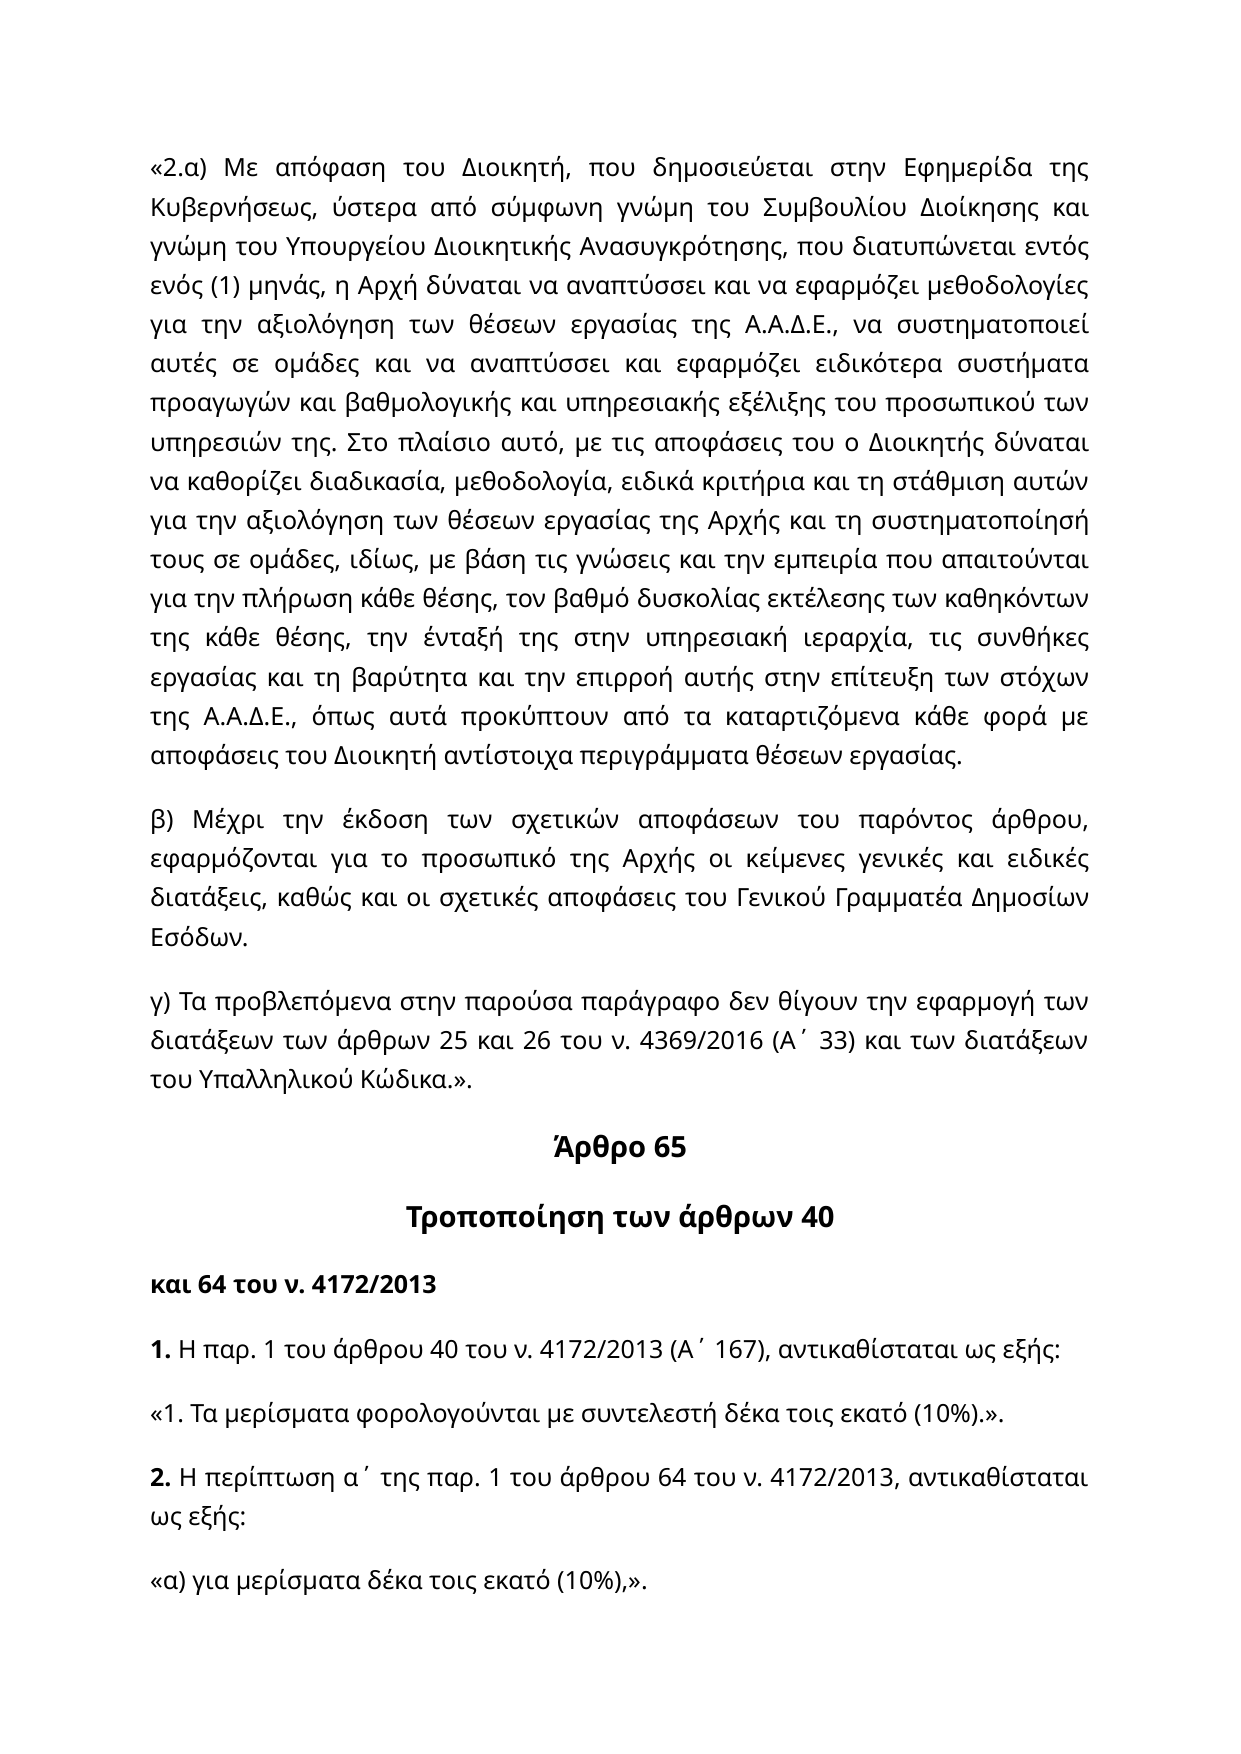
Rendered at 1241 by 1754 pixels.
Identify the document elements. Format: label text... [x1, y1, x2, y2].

text β) Μέχρι την έκδοση των σχετικών αποφάσεων του παρόντος άρθρου, εφαρμόζονται για το προσωπικό της Αρχής οι κείμενες γενικές και ειδικές διατάξεις, καθώς και οι σχετικές αποφάσεις του Γενικού Γραμματέα Δημοσίων Εσόδων. [150, 802, 1090, 953]
subtitle Άρθρο 65 [150, 1126, 1090, 1166]
text «2.α) Με απόφαση του Διοικητή, που δημοσιεύεται στην Εφημερίδα της Κυβερνήσεως, ύστερα από σύμφωνη γνώμη του Συμβουλίου Διοίκησης και γνώμη του Υπουργείου Διοικητικής Ανασυγκρότησης, που διατυπώνεται εντός ενός (1) μηνάς, η Αρχή δύναται να αναπτύσσει και να εφαρμόζει μεθοδολογίες για την αξιολόγηση των θέσεων εργασίας της Α.Α.Δ.Ε., να συστηματοποιεί αυτές σε ομάδες και να αναπτύσσει και εφαρμόζει ειδικότερα συστήματα προαγωγών και βαθμολογικής και υπηρεσιακής εξέλιξης του προσωπικού των υπηρεσιών της. Στο πλαίσιο αυτό, με τις αποφάσεις του ο Διοικητής δύναται να καθορίζει διαδικασία, μεθοδολογία, ειδικά κριτήρια και τη στάθμιση αυτών για την αξιολόγηση των θέσεων εργασίας της Αρχής και τη συστηματοποίησή τους σε ομάδες, ιδίως, με βάση τις γνώσεις και την εμπειρία που απαιτούνται για την πλήρωση κάθε θέσης, τον βαθμό δυσκολίας εκτέλεσης των καθηκόντων της κάθε θέσης, την ένταξή της στην υπηρεσιακή ιεραρχία, τις συνθήκες εργασίας και τη βαρύτητα και την επιρροή αυτής στην επίτευξη των στόχων της Α.Α.Δ.Ε., όπως αυτά προκύπτουν από τα καταρτιζόμενα κάθε φορά με αποφάσεις του Διοικητή αντίστοιχα περιγράμματα θέσεων εργασίας. [150, 150, 1090, 772]
text 2. Η περίπτωση α΄ της παρ. 1 του άρθρου 64 του ν. 4172/2013, αντικαθίσταται ως εξής: [150, 1459, 1090, 1533]
text «α) για μερίσματα δέκα τοις εκατό (10%),». [150, 1563, 1090, 1597]
text και 64 του ν. 4172/2013 [150, 1267, 1090, 1301]
text «1. Τα μερίσματα φορολογούνται με συντελεστή δέκα τοις εκατό (10%).». [150, 1395, 1090, 1429]
text γ) Τα προβλεπόμενα στην παρούσα παράγραφο δεν θίγουν την εφαρμογή των διατάξεων των άρθρων 25 και 26 του ν. 4369/2016 (Α΄ 33) και των διατάξεων του Υπαλληλικού Κώδικα.». [150, 983, 1090, 1096]
subtitle Τροποποίηση των άρθρων 40 [150, 1196, 1090, 1236]
text 1. Η παρ. 1 του άρθρου 40 του ν. 4172/2013 (Α΄ 167), αντικαθίσταται ως εξής: [150, 1331, 1090, 1365]
